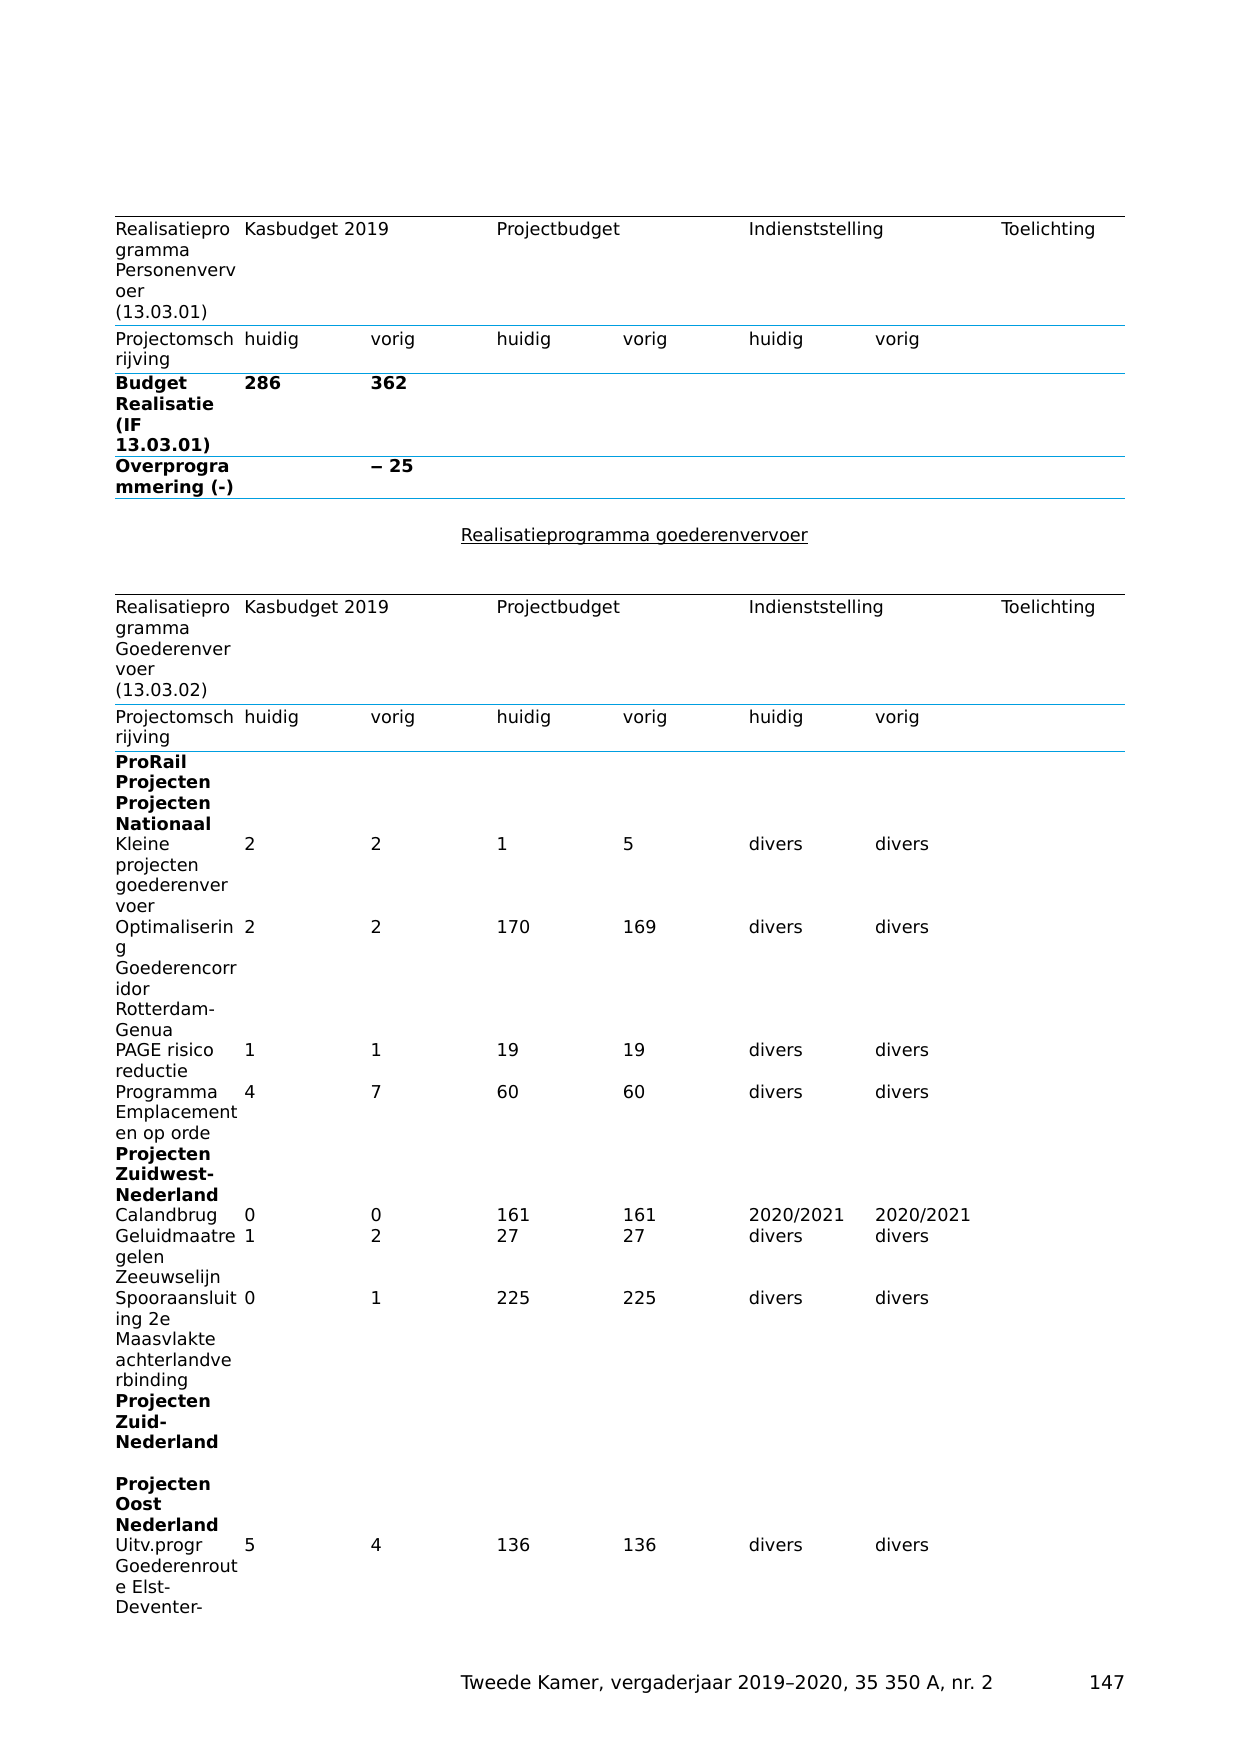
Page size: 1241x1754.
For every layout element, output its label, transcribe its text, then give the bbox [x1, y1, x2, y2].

table_cell Geluidmaatregelen Zeeuwselijn [115, 1226, 241, 1288]
table_cell huidig [494, 705, 620, 751]
table_cell 2 [368, 1226, 493, 1288]
table_cell [494, 793, 620, 834]
table_cell 136 [494, 1535, 620, 1618]
table_cell [368, 793, 493, 834]
table_cell Optimalisering Goederencorridor Rotterdam-Genua [115, 917, 241, 1040]
table_cell Projecten Nationaal [115, 793, 241, 834]
table_cell 0 [241, 1288, 367, 1391]
table_cell [494, 1391, 620, 1453]
table_cell [998, 1226, 1125, 1288]
table_cell [998, 1474, 1125, 1535]
table_cell [746, 1474, 872, 1535]
table_cell [998, 1040, 1125, 1082]
table_cell 362 [368, 374, 493, 456]
table_cell divers [746, 1040, 872, 1082]
table_cell [872, 1474, 998, 1535]
table_cell [998, 374, 1125, 456]
table_cell 0 [368, 1205, 493, 1226]
table_cell [998, 326, 1125, 373]
table_cell Projectbudget [494, 217, 746, 325]
table_cell divers [872, 1040, 998, 1082]
table_cell 286 [241, 374, 367, 456]
table_cell [494, 1144, 620, 1205]
table_cell vorig [872, 705, 998, 751]
table_cell 225 [620, 1288, 746, 1391]
table_cell [998, 1205, 1125, 1226]
table_cell [620, 1391, 746, 1453]
table_cell [998, 1144, 1125, 1205]
table_cell 161 [494, 1205, 620, 1226]
table_cell 2020/2021 [746, 1205, 872, 1226]
table_cell [494, 1474, 620, 1535]
table_cell divers [872, 1288, 998, 1391]
table_cell [998, 917, 1125, 1040]
table_cell [998, 1082, 1125, 1143]
table_cell Kasbudget 2019 [241, 595, 493, 703]
table_cell 27 [620, 1226, 746, 1288]
table_cell divers [746, 1288, 872, 1391]
table_cell Projectbudget [494, 595, 746, 703]
table_header Mutaties tweede suppletoire begroting 2019 (Bedragen x € 1 mln.) [115, 191, 1125, 216]
table_cell Programma Emplacementen op orde [115, 1082, 241, 1143]
table_cell divers [746, 917, 872, 1040]
table_cell [494, 374, 620, 456]
table_cell [998, 1535, 1125, 1618]
table_cell vorig [872, 326, 998, 373]
table_cell [872, 1144, 998, 1205]
table_cell [998, 834, 1125, 917]
table_cell 1 [494, 834, 620, 917]
table_cell Kasbudget 2019 [241, 217, 493, 325]
table_cell [872, 752, 998, 793]
table_cell divers [872, 1082, 998, 1143]
table_cell divers [872, 1226, 998, 1288]
table_cell 4 [368, 1535, 493, 1618]
table_cell 170 [494, 917, 620, 1040]
table_cell huidig [241, 705, 367, 751]
table_cell 60 [620, 1082, 746, 1143]
table_cell [241, 1474, 367, 1535]
table_cell divers [746, 1226, 872, 1288]
table_cell Realisatieprogramma Goederenvervoer (13.03.02) [115, 595, 241, 703]
table_cell 169 [620, 917, 746, 1040]
table_cell 60 [494, 1082, 620, 1143]
table_cell [620, 1453, 746, 1473]
table_cell [494, 1453, 620, 1473]
table_cell [241, 1391, 367, 1453]
table_cell [872, 374, 998, 456]
table_cell 0 [241, 1205, 367, 1226]
table_cell Projecten Zuid-Nederland [115, 1391, 241, 1453]
table_cell [746, 1453, 872, 1473]
table_cell 27 [494, 1226, 620, 1288]
table_cell 136 [620, 1535, 746, 1618]
table_cell Spooraansluiting 2e Maasvlakte achterlandverbinding [115, 1288, 241, 1391]
table_cell divers [746, 1082, 872, 1143]
table_cell [620, 752, 746, 793]
table_cell 1 [241, 1226, 367, 1288]
table_cell [241, 457, 367, 498]
table_cell Toelichting [998, 217, 1125, 325]
table_cell [998, 705, 1125, 751]
table_cell [998, 1453, 1125, 1473]
table_cell Projectomschrijving [115, 326, 241, 373]
table_cell Projecten Oost Nederland [115, 1474, 241, 1535]
table_cell 2 [241, 834, 367, 917]
table_cell [746, 752, 872, 793]
table_cell 7 [368, 1082, 493, 1143]
table_cell [872, 1391, 998, 1453]
table_cell [115, 1453, 241, 1473]
table_cell huidig [494, 326, 620, 373]
table_cell [872, 793, 998, 834]
table_cell [620, 1474, 746, 1535]
table_cell divers [746, 1535, 872, 1618]
table_cell huidig [746, 326, 872, 373]
table_cell huidig [746, 705, 872, 751]
table_cell PAGE risico reductie [115, 1040, 241, 1082]
table_cell [241, 752, 367, 793]
table_cell 161 [620, 1205, 746, 1226]
table_cell [368, 752, 493, 793]
table_cell Indienststelling [746, 217, 998, 325]
table_cell Kleine projecten goederenvervoer [115, 834, 241, 917]
table_cell [998, 793, 1125, 834]
table_cell vorig [368, 326, 493, 373]
table_cell Projectomschrijving [115, 705, 241, 751]
table_cell 2 [368, 834, 493, 917]
table_cell [241, 793, 367, 834]
table_header Mutaties tweede suppletoire begroting 2019 (Bedragen x € 1 mln.) [115, 569, 1125, 594]
table_cell 5 [241, 1535, 367, 1618]
table_cell [241, 1453, 367, 1473]
table_cell [368, 1453, 493, 1473]
table_cell divers [872, 834, 998, 917]
table_cell [620, 793, 746, 834]
table_cell Projecten Zuidwest-Nederland [115, 1144, 241, 1205]
table_cell 5 [620, 834, 746, 917]
table_cell divers [872, 917, 998, 1040]
table_cell [746, 457, 872, 498]
table_cell vorig [368, 705, 493, 751]
table_cell divers [746, 834, 872, 917]
table_cell 1 [368, 1040, 493, 1082]
table_cell [494, 752, 620, 793]
table_cell ProRail Projecten [115, 752, 241, 793]
table_cell [746, 1391, 872, 1453]
table_cell Overprogrammering (-) [115, 457, 241, 498]
table_cell 1 [241, 1040, 367, 1082]
table_cell vorig [620, 705, 746, 751]
table_cell [620, 1144, 746, 1205]
table_cell ‒ 25 [368, 457, 493, 498]
table_cell [998, 752, 1125, 793]
table_cell huidig [241, 326, 367, 373]
table_cell [746, 793, 872, 834]
table_cell 2 [368, 917, 493, 1040]
table_cell Calandbrug [115, 1205, 241, 1226]
table_cell [241, 1144, 367, 1205]
table_cell [368, 1474, 493, 1535]
table_cell [746, 374, 872, 456]
table_cell [620, 374, 746, 456]
table_cell [998, 1391, 1125, 1453]
table_cell Toelichting [998, 595, 1125, 703]
table_cell 2 [241, 917, 367, 1040]
table_cell [494, 457, 620, 498]
table_cell [998, 457, 1125, 498]
table_cell Realisatieprogramma Personenvervoer (13.03.01) [115, 217, 241, 325]
table_cell vorig [620, 326, 746, 373]
table_cell divers [872, 1535, 998, 1618]
table_cell 19 [494, 1040, 620, 1082]
table_cell Indienststelling [746, 595, 998, 703]
table_cell [620, 457, 746, 498]
table_cell [872, 457, 998, 498]
text Realisatieprogramma goederenvervoer [461, 523, 1125, 546]
table_cell [872, 1453, 998, 1473]
table_cell Budget Realisatie (IF 13.03.01) [115, 374, 241, 456]
table_cell [368, 1144, 493, 1205]
table_cell [746, 1144, 872, 1205]
table_cell Uitv.progr Goederenroute Elst-Deventer- [115, 1535, 241, 1618]
table_cell 19 [620, 1040, 746, 1082]
table_cell 225 [494, 1288, 620, 1391]
table_cell 1 [368, 1288, 493, 1391]
table_cell [368, 1391, 493, 1453]
table_cell 4 [241, 1082, 367, 1143]
table_cell [998, 1288, 1125, 1391]
table_cell 2020/2021 [872, 1205, 998, 1226]
